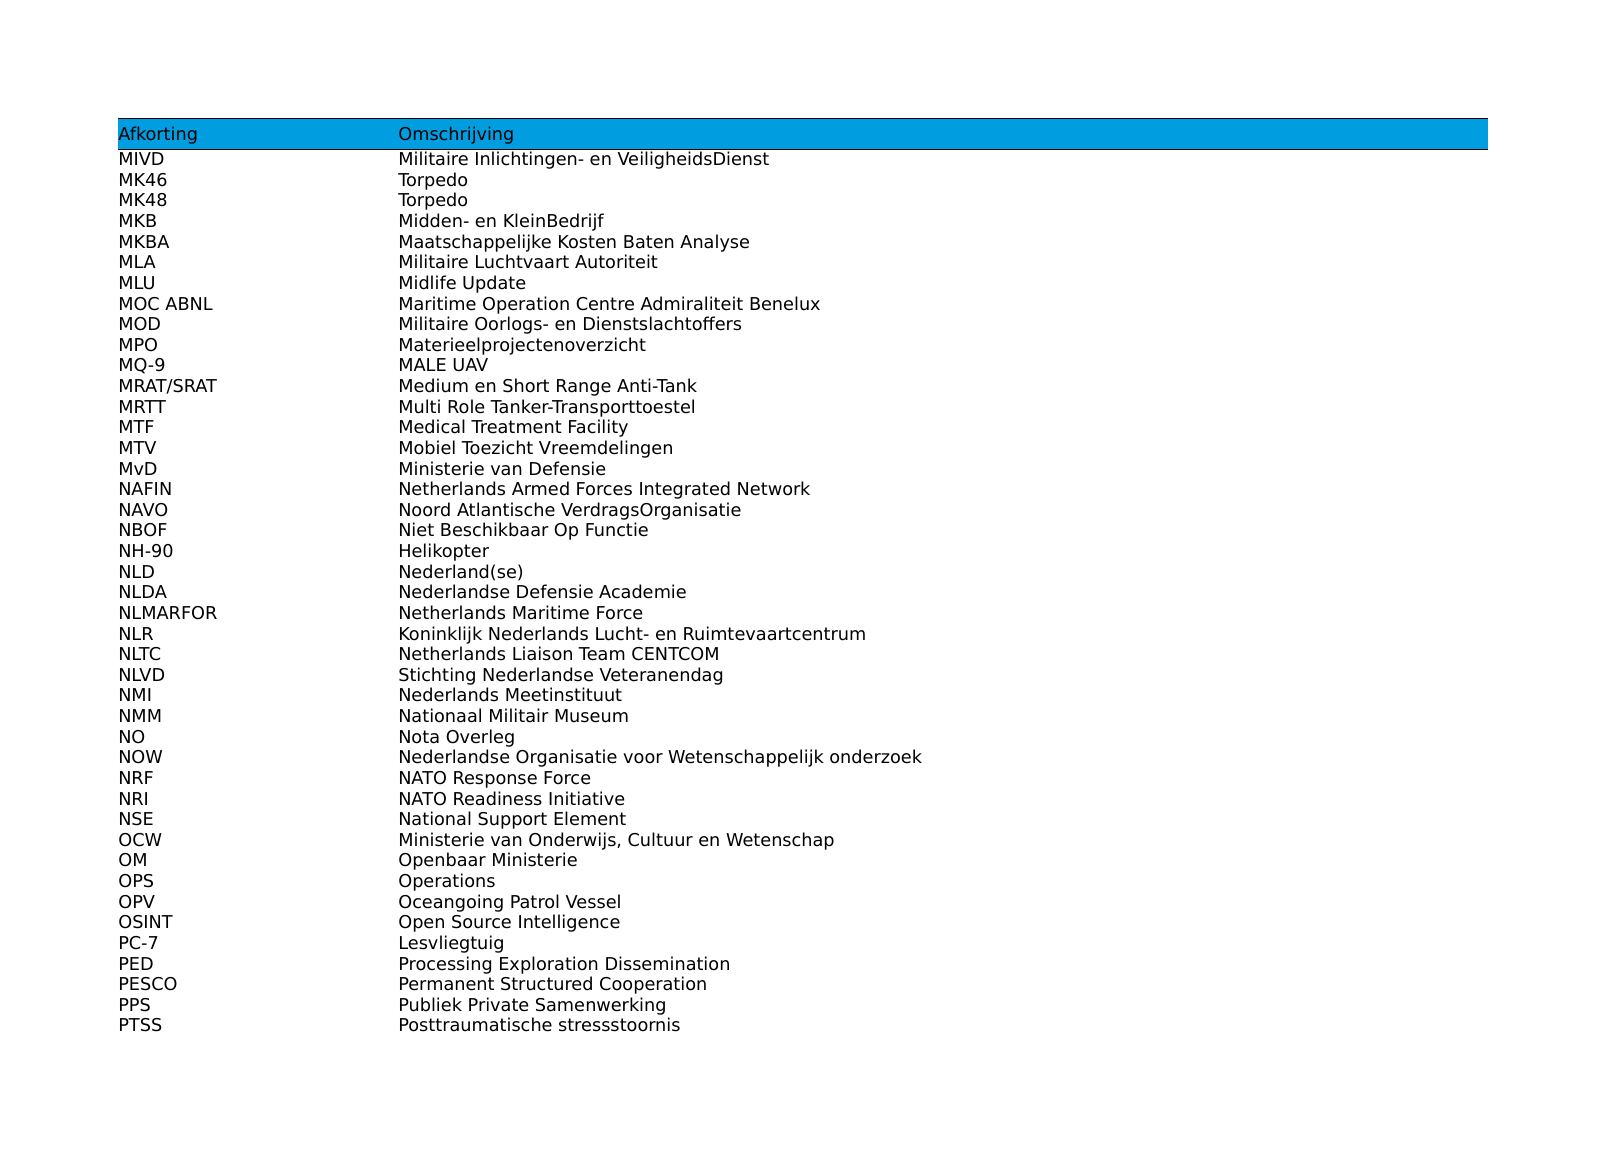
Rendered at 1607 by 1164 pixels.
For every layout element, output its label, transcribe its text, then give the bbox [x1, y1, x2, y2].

table_cell Nederlands Meetinstituut [392, 685, 1488, 706]
table_cell NATO Readiness Initiative [392, 789, 1488, 809]
table_cell MLU [118, 273, 392, 293]
table_cell Mobiel Toezicht Vreemdelingen [392, 438, 1488, 458]
table_cell Publiek Private Samenwerking [392, 995, 1488, 1015]
table_cell NLDA [118, 582, 392, 603]
table_cell MvD [118, 459, 392, 479]
table_cell Stichting Nederlandse Veteranendag [392, 665, 1488, 685]
table_cell NMM [118, 706, 392, 727]
table_cell MK48 [118, 190, 392, 211]
table_cell NAFIN [118, 479, 392, 500]
table_cell Midlife Update [392, 273, 1488, 293]
table_cell Permanent Structured Cooperation [392, 974, 1488, 995]
table_cell NAVO [118, 500, 392, 520]
table_cell MRTT [118, 397, 392, 417]
table_cell NLTC [118, 644, 392, 665]
table_cell Niet Beschikbaar Op Functie [392, 520, 1488, 541]
table_cell NSE [118, 809, 392, 830]
table_cell Openbaar Ministerie [392, 850, 1488, 871]
table_cell NLR [118, 624, 392, 644]
table_cell NRI [118, 789, 392, 809]
table_cell Maritime Operation Centre Admiraliteit Benelux [392, 294, 1488, 314]
table_cell Posttraumatische stressstoornis [392, 1015, 1488, 1036]
table_cell PPS [118, 995, 392, 1015]
table_cell Torpedo [392, 190, 1488, 211]
table_cell MKB [118, 211, 392, 232]
table_cell MK46 [118, 170, 392, 190]
table_cell Multi Role Tanker-Transporttoestel [392, 397, 1488, 417]
table_cell Maatschappelijke Kosten Baten Analyse [392, 232, 1488, 252]
table_cell MOC ABNL [118, 294, 392, 314]
table_cell OCW [118, 830, 392, 850]
table_cell NATO Response Force [392, 768, 1488, 788]
table_cell Militaire Inlichtingen- en VeiligheidsDienst [392, 150, 1488, 170]
table_cell Nederland(se) [392, 562, 1488, 582]
table_cell OPV [118, 892, 392, 912]
table_cell MQ-9 [118, 355, 392, 376]
table_cell Nationaal Militair Museum [392, 706, 1488, 727]
table_cell Ministerie van Defensie [392, 459, 1488, 479]
table_cell Torpedo [392, 170, 1488, 190]
table_cell Lesvliegtuig [392, 933, 1488, 953]
table_cell NOW [118, 747, 392, 768]
table_cell Medical Treatment Facility [392, 417, 1488, 438]
table_cell PC-7 [118, 933, 392, 953]
table_cell OSINT [118, 912, 392, 933]
table_cell Militaire Oorlogs- en Dienstslachtoffers [392, 314, 1488, 335]
table_cell Militaire Luchtvaart Autoriteit [392, 252, 1488, 273]
table_cell MALE UAV [392, 355, 1488, 376]
table_cell NMI [118, 685, 392, 706]
table_cell NBOF [118, 520, 392, 541]
table_cell Midden- en KleinBedrijf [392, 211, 1488, 232]
table_cell NLD [118, 562, 392, 582]
table_cell Oceangoing Patrol Vessel [392, 892, 1488, 912]
table_cell PESCO [118, 974, 392, 995]
table_cell OM [118, 850, 392, 871]
table_cell MPO [118, 335, 392, 355]
table_cell Nota Overleg [392, 727, 1488, 747]
table_header Afkorting [118, 119, 392, 149]
table_cell Netherlands Maritime Force [392, 603, 1488, 623]
table_cell Netherlands Liaison Team CENTCOM [392, 644, 1488, 665]
table_cell MOD [118, 314, 392, 335]
table_cell MRAT/SRAT [118, 376, 392, 397]
table_cell MIVD [118, 150, 392, 170]
table_cell MTF [118, 417, 392, 438]
table_cell PTSS [118, 1015, 392, 1036]
table_cell MKBA [118, 232, 392, 252]
table_cell Netherlands Armed Forces Integrated Network [392, 479, 1488, 500]
table_cell Medium en Short Range Anti-Tank [392, 376, 1488, 397]
table_cell Helikopter [392, 541, 1488, 562]
table_cell Open Source Intelligence [392, 912, 1488, 933]
table_cell NLVD [118, 665, 392, 685]
table_cell Koninklijk Nederlands Lucht- en Ruimtevaartcentrum [392, 624, 1488, 644]
table_cell Materieelprojectenoverzicht [392, 335, 1488, 355]
table_cell MTV [118, 438, 392, 458]
table_cell PED [118, 954, 392, 974]
table_cell Nederlandse Organisatie voor Wetenschappelijk onderzoek [392, 747, 1488, 768]
table_cell MLA [118, 252, 392, 273]
table_cell NLMARFOR [118, 603, 392, 623]
table_header Omschrijving [392, 119, 1488, 149]
table_cell NRF [118, 768, 392, 788]
table_cell Noord Atlantische VerdragsOrganisatie [392, 500, 1488, 520]
table_cell Operations [392, 871, 1488, 892]
table_cell OPS [118, 871, 392, 892]
table_cell NO [118, 727, 392, 747]
table_cell National Support Element [392, 809, 1488, 830]
table_cell Ministerie van Onderwijs, Cultuur en Wetenschap [392, 830, 1488, 850]
table_cell Nederlandse Defensie Academie [392, 582, 1488, 603]
table_cell Processing Exploration Dissemination [392, 954, 1488, 974]
table_cell NH-90 [118, 541, 392, 562]
